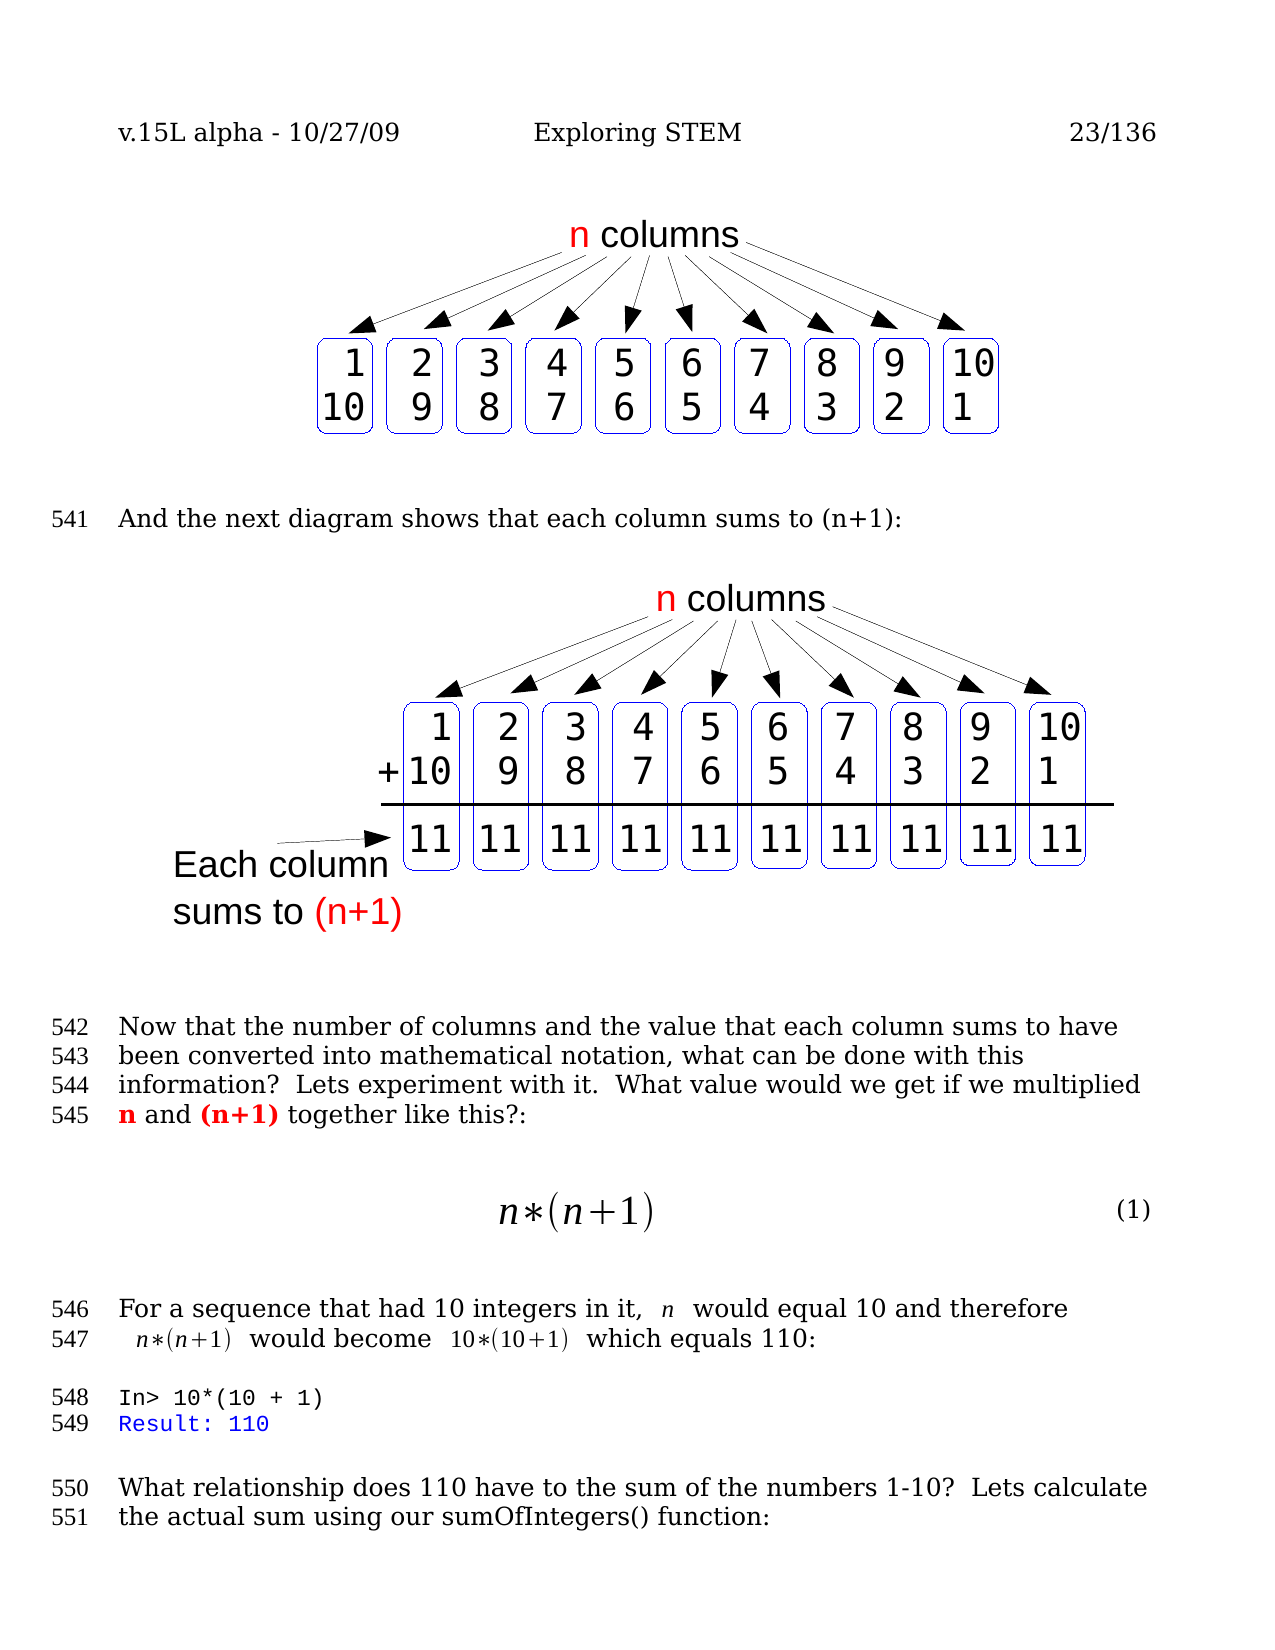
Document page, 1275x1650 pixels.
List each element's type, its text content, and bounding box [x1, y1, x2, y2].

text And the next diagram shows that each column sums to (n+1): [118, 504, 1157, 533]
table_header [118, 1180, 1041, 1241]
text Now that the number of columns and the value that each column sums to have been converted into mathematical notation, what can be done with this information? Lets experiment with it. What value would we get if we multiplied n and (n+1) together like this?: [118, 1012, 1157, 1129]
text For a sequence that had 10 integers in it,would equal 10 and thereforewould becomewhich equals 110: [118, 1294, 1157, 1354]
text In> 10*(10 + 1) [118, 1386, 1157, 1412]
text What relationship does 110 have to the sum of the numbers 1-10? Lets calculate the actual sum using our sumOfIntegers() function: [118, 1473, 1157, 1531]
table_header (1) [1041, 1180, 1157, 1241]
text Result: 110 [118, 1412, 1157, 1438]
